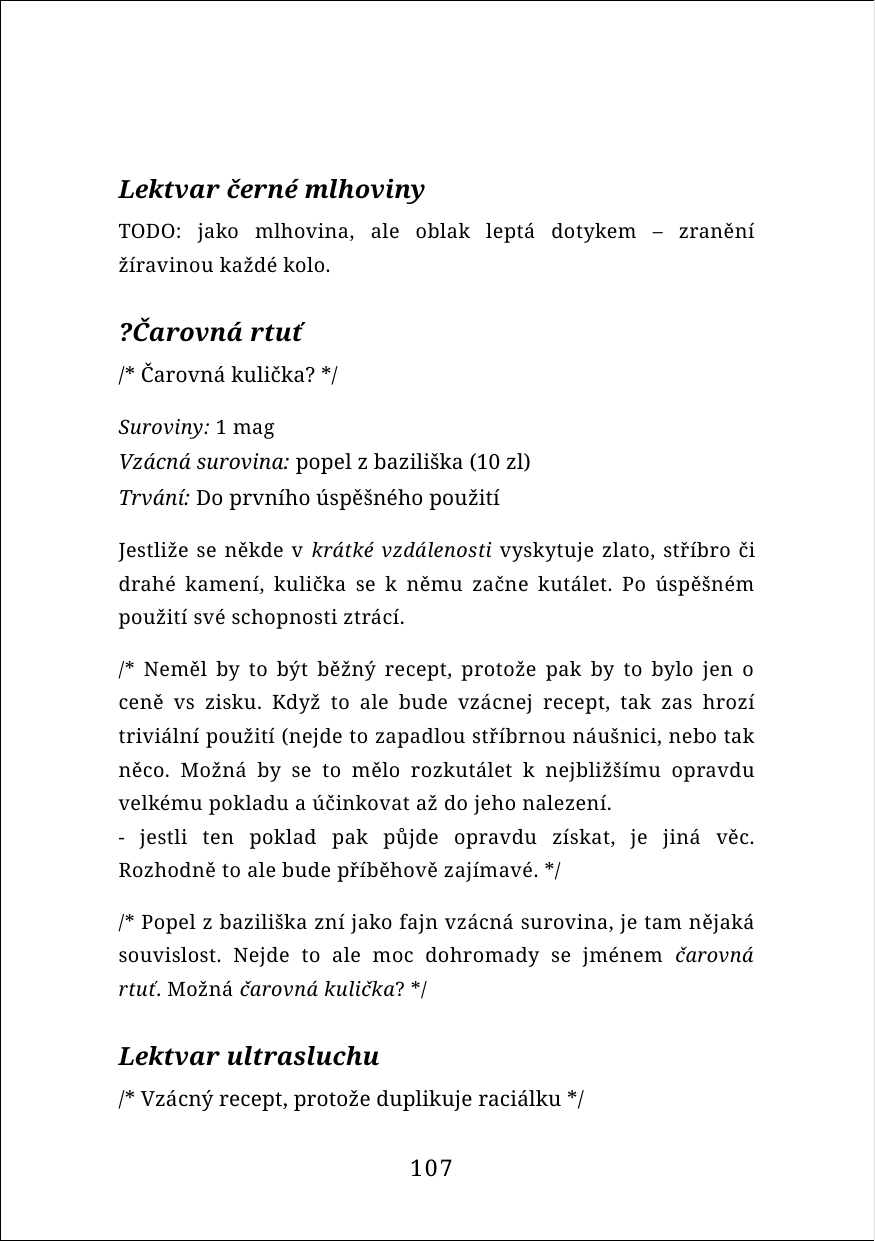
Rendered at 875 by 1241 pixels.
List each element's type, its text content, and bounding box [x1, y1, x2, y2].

text Jestliže se někde v krátké vzdálenosti vyskytuje zlato, stříbro či drahé kamení, kulička se k němu začne kutálet. Po úspěšném použití své schopnosti ztrácí. [118, 536, 756, 631]
subtitle Lektvar černé mlhoviny [118, 172, 756, 206]
text TODO: jako mlhovina, ale oblak leptá dotykem – zranění žíravinou každé kolo. [118, 218, 756, 278]
text /* Neměl by to být běžný recept, protože pak by to bylo jen o ceně vs zisku. Když to ale bude vzácnej recept, tak zas hrozí triviální použití (nejde to zapadlou stříbrnou náušnici, nebo tak něco. Možná by se to mělo rozkutálet k nejbližšímu opravdu velkému pokladu a účinkovat až do jeho nalezení. - jestli ten poklad pak půjde opravdu získat, je jiná věc. Rozhodně to ale bude příběhově zajímavé. */ [118, 655, 756, 884]
subtitle ?Čarovná rtuť [118, 314, 756, 348]
text /* Čarovná kulička? */ [118, 360, 756, 389]
text Suroviny: 1 mag Vzácná surovina: popel z baziliška (10 zl) Trvání: Do prvního úspěšného použití [118, 413, 756, 511]
text /* Popel z baziliška zní jako fajn vzácná surovina, je tam nějaká souvislost. Nejde to ale moc dohromady se jménem čarovná rtuť. Možná čarovná kulička? */ [118, 908, 756, 1002]
subtitle Lektvar ultrasluchu [118, 1038, 756, 1073]
text /* Vzácný recept, protože duplikuje raciálku */ [118, 1084, 756, 1113]
